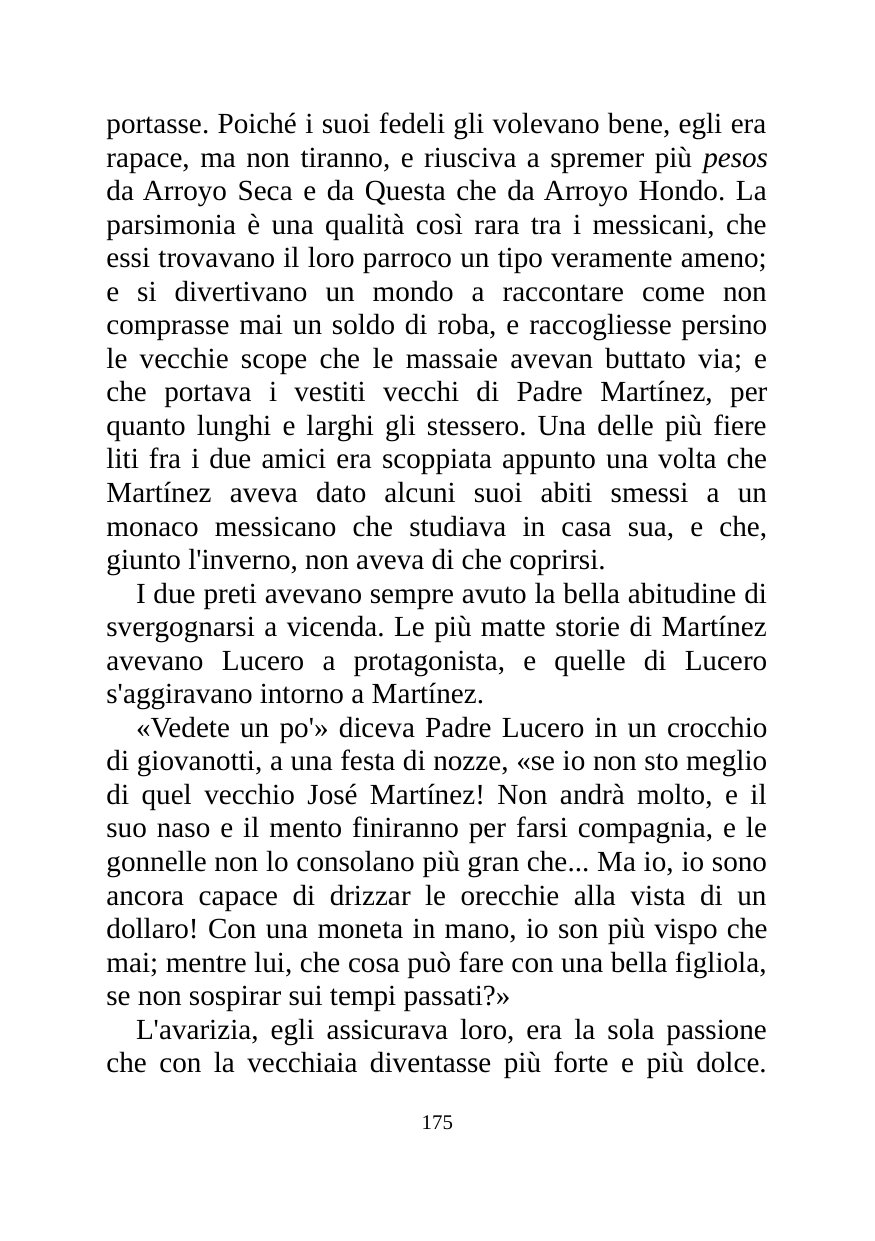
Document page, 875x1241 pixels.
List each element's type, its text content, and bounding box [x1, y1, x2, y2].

text portasse. Poiché i suoi fedeli gli volevano bene, egli era rapace, ma non tiranno, e riusciva a spremer più pesos da Arroyo Seca e da Questa che da Arroyo Hondo. La parsimonia è una qualità così rara tra i messicani, che essi trovavano il loro parroco un tipo veramente ameno; e si divertivano un mondo a raccontare come non comprasse mai un soldo di roba, e raccogliesse persino le vecchie scope che le massaie avevan buttato via; e che portava i vestiti vecchi di Padre Martínez, per quanto lunghi e larghi gli stessero. Una delle più fiere liti fra i due amici era scoppiata appunto una volta che Martínez aveva dato alcuni suoi abiti smessi a un monaco messicano che studiava in casa sua, e che, giunto l'inverno, non aveva di che coprirsi. [106, 106, 768, 576]
text «Vedete un po'» diceva Padre Lucero in un crocchio di giovanotti, a una festa di nozze, «se io non sto meglio di quel vecchio José Martínez! Non andrà molto, e il suo naso e il mento finiranno per farsi compagnia, e le gonnelle non lo consolano più gran che... Ma io, io sono ancora capace di drizzar le orecchie alla vista di un dollaro! Con una moneta in mano, io son più vispo che mai; mentre lui, che cosa può fare con una bella figliola, se non sospirar sui tempi passati?» [106, 710, 768, 1012]
text I due preti avevano sempre avuto la bella abitudine di svergognarsi a vicenda. Le più matte storie di Martínez avevano Lucero a protagonista, e quelle di Lucero s'aggiravano intorno a Martínez. [106, 576, 768, 710]
text L'avarizia, egli assicurava loro, era la sola passione che con la vecchiaia diventasse più forte e più dolce. [106, 1012, 768, 1079]
